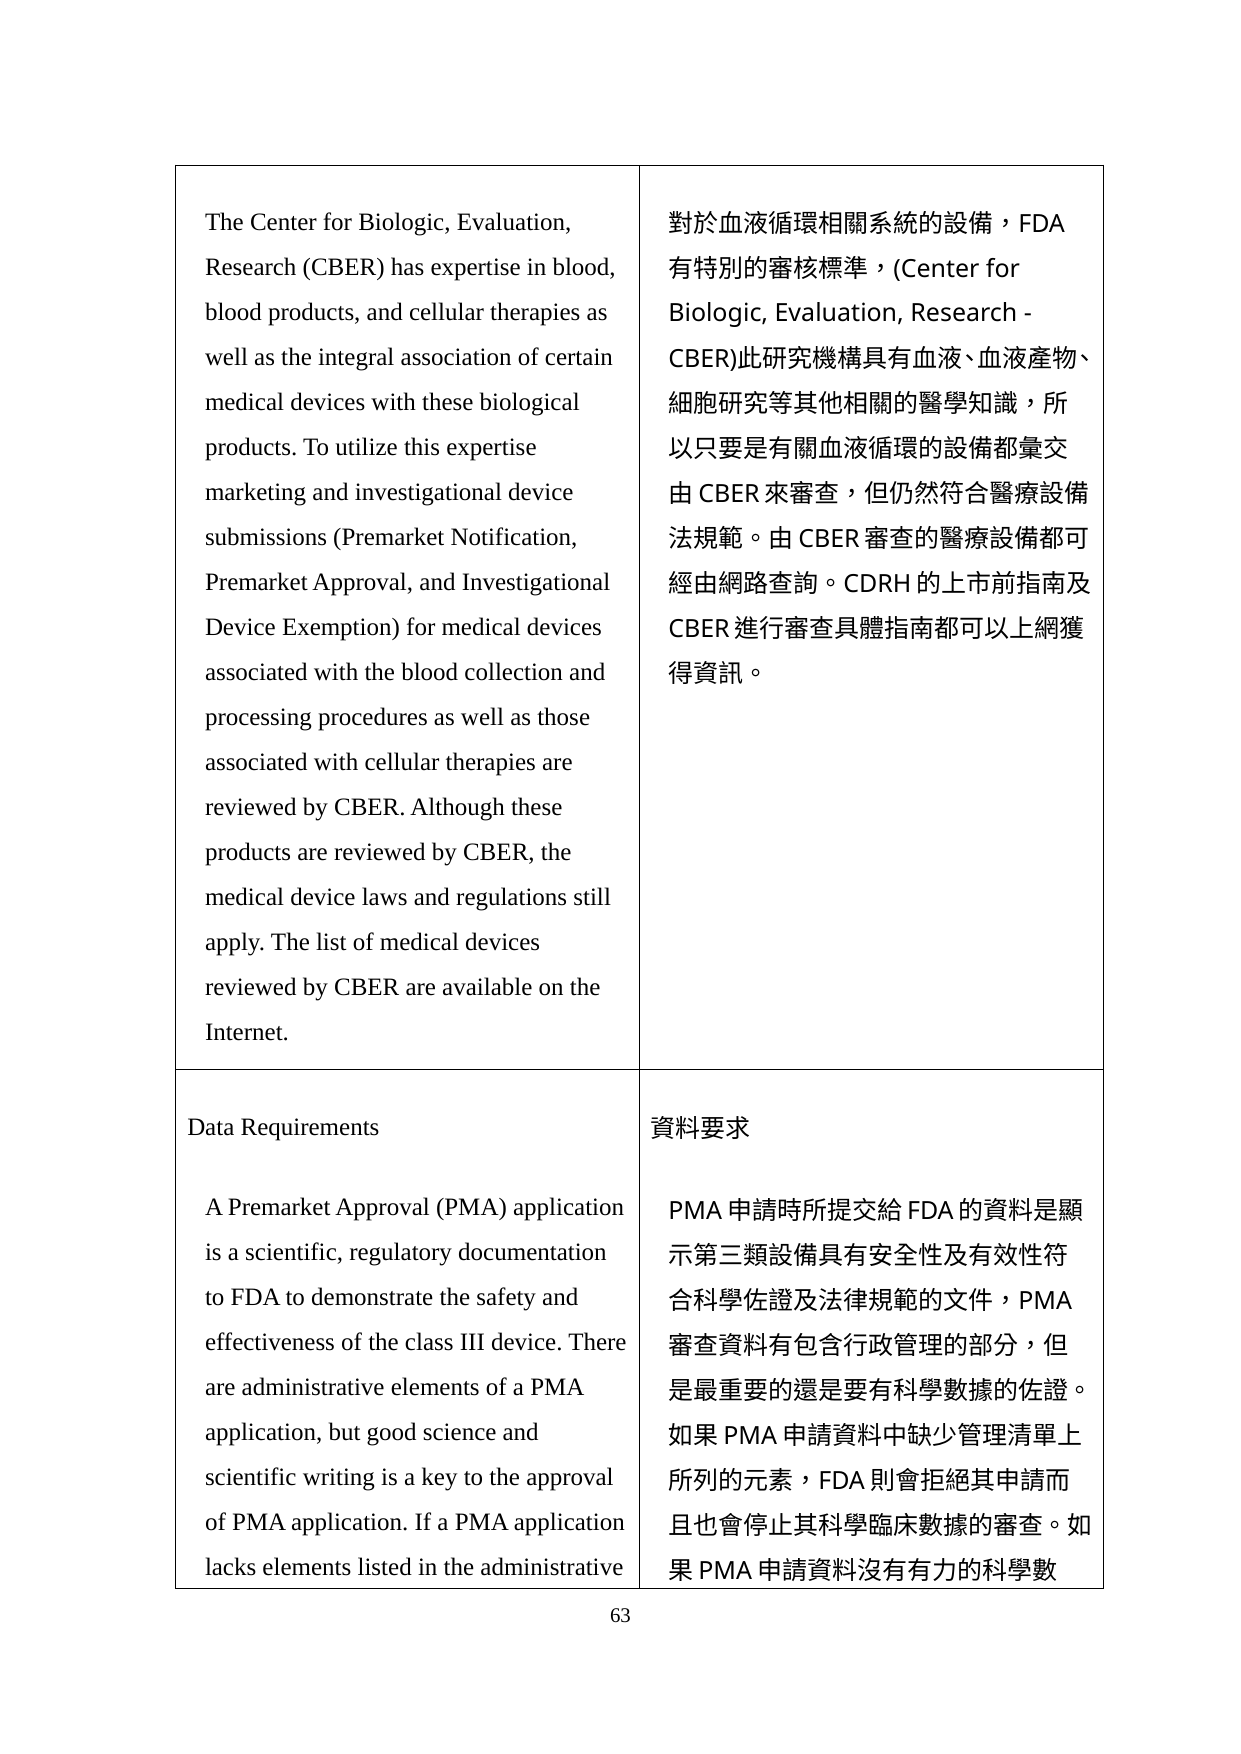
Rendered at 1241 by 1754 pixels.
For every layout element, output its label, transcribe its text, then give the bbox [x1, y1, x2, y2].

table_cell The Center for Biologic, Evaluation, Research (CBER) has expertise in blood, blood products, and cellular therapies as well as the integral association of certain medical devices with these biological products. To utilize this expertise marketing and investigational device submissions (Premarket Notification, Premarket Approval, and Investigational Device Exemption) for medical devices associated with the blood collection and processing procedures as well as those associated with cellular therapies are reviewed by CBER. Although these products are reviewed by CBER, the medical device laws and regulations still apply. The list of medical devices reviewed by CBER are available on the Internet. [176, 166, 639, 1069]
table_cell 資料要求 PMA申請時所提交給FDA的資料是顯示第三類設備具有安全性及有效性符合科學佐證及法律規範的文件，PMA審查資料有包含行政管理的部分，但是最重要的還是要有科學數據的佐證。如果PMA申請資料中缺少管理清單上所列的元素，FDA則會拒絕其申請而且也會停止其科學臨床數據的審查。如果PMA申請資料沒有有力的科學數 [640, 1070, 1103, 1587]
table_cell 對於血液循環相關系統的設備，FDA有特別的審核標準，(Center for Biologic, Evaluation, Research - CBER)此研究機構具有血液、血液產物、細胞研究等其他相關的醫學知識，所以只要是有關血液循環的設備都彙交由CBER來審查，但仍然符合醫療設備法規範。由CBER審查的醫療設備都可經由網路查詢。CDRH的上市前指南及CBER進行審查具體指南都可以上網獲得資訊。 [640, 166, 1103, 1069]
table_cell Data Requirements A Premarket Approval (PMA) application is a scientific, regulatory documentation to FDA to demonstrate the safety and effectiveness of the class III device. There are administrative elements of a PMA application, but good science and scientific writing is a key to the approval of PMA application. If a PMA application lacks elements listed in the administrative [176, 1070, 639, 1587]
